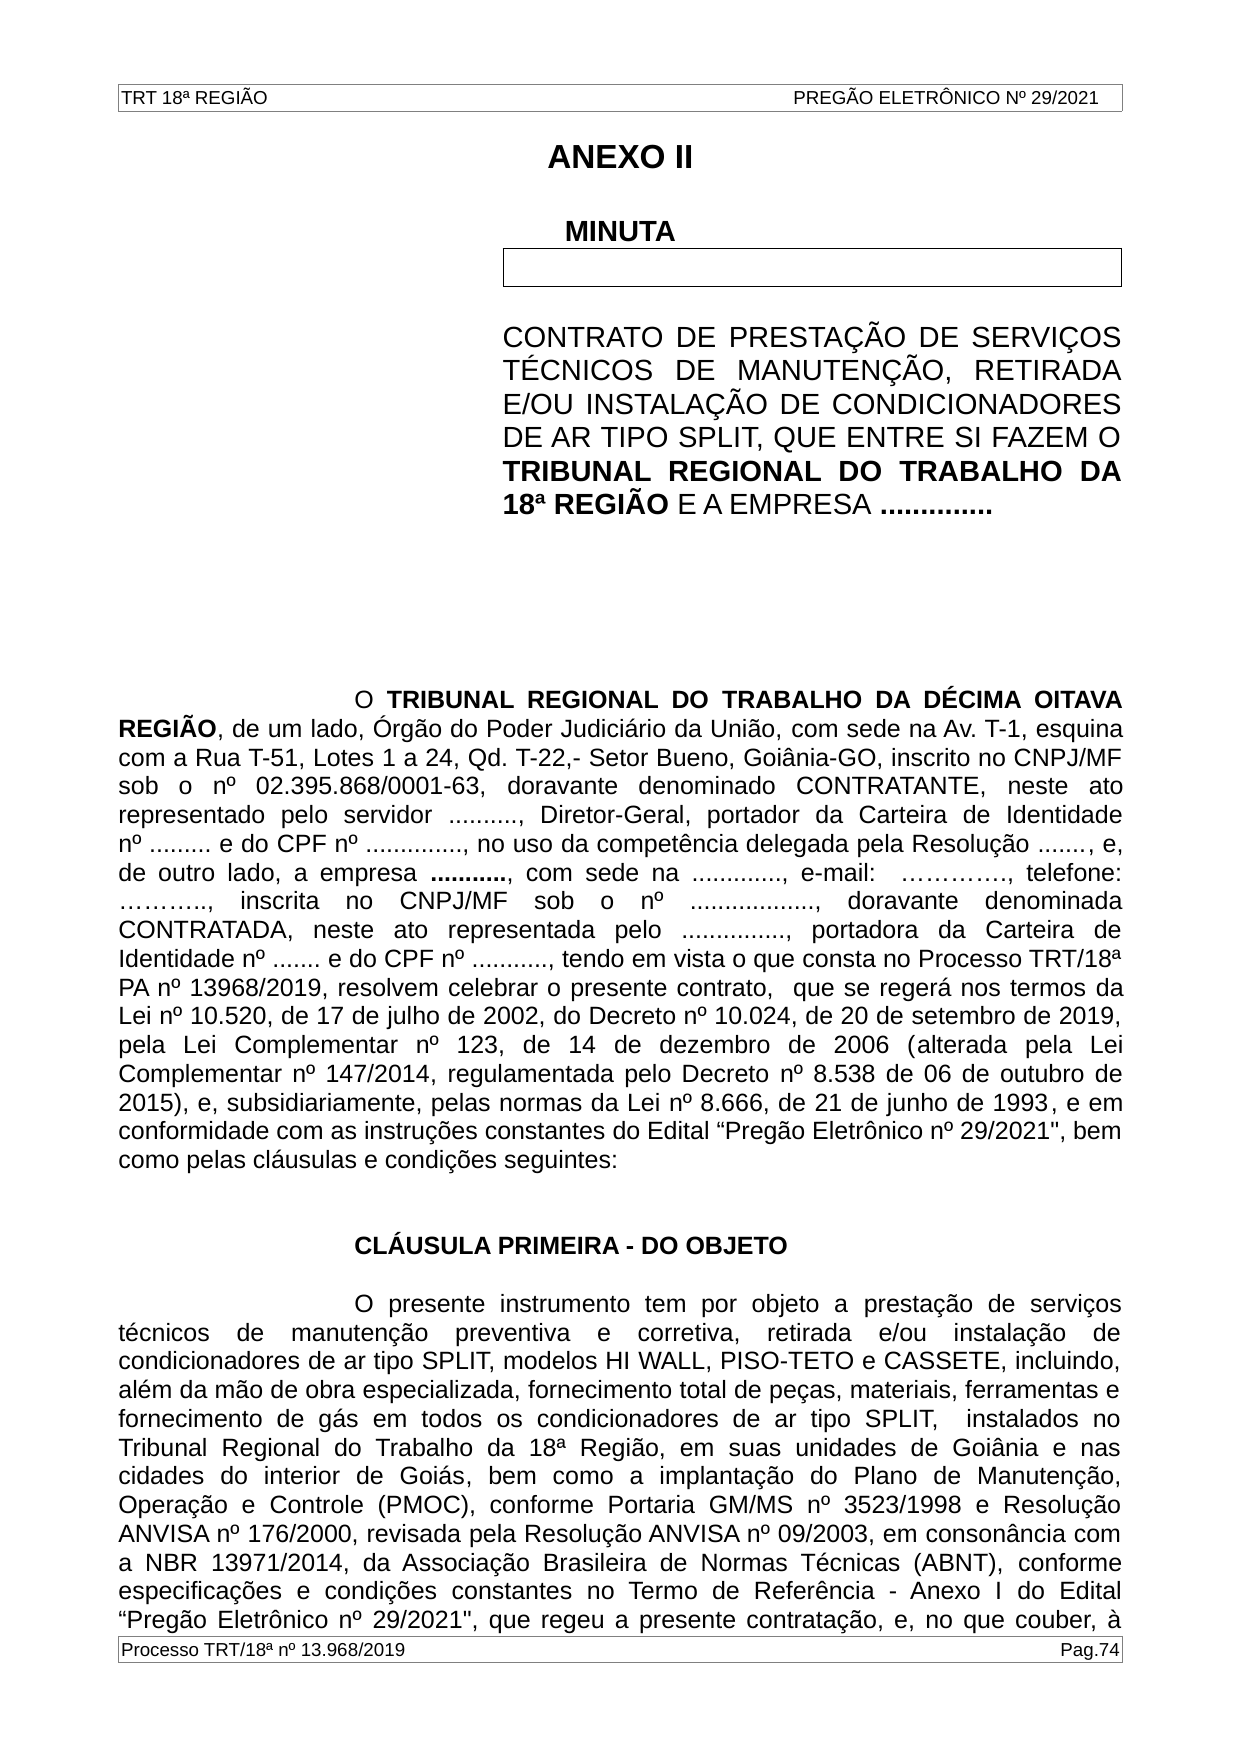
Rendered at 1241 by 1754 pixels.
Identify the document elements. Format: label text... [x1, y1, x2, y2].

text ANEXO II [118, 137, 1122, 176]
text O presente instrumento tem por objeto a prestação de serviços técnicos de manutenção preventiva e corretiva, retirada e/ou instalação de condicionadores de ar tipo SPLIT, modelos HI WALL, PISO-TETO e CASSETE, incluindo, além da mão de obra especializada, fornecimento total de peças, materiais, ferramentas e fornecimento de gás em todos os condicionadores de ar tipo SPLIT, instalados no Tribunal Regional do Trabalho da 18ª Região, em suas unidades de Goiânia e nas cidades do interior de Goiás, bem como a implantação do Plano de Manutenção, Operação e Controle (PMOC), conforme Portaria GM/MS nº 3523/1998 e Resolução ANVISA nº 176/2000, revisada pela Resolução ANVISA nº 09/2003, em consonância com a NBR 13971/2014, da Associação Brasileira de Normas Técnicas (ABNT), conforme especificações e condições constantes no Termo de Referência - Anexo I do Edital “Pregão Eletrônico nº 29/2021", que regeu a presente contratação, e, no que couber, à [118, 1289, 1122, 1634]
text MINUTA [118, 214, 1122, 248]
text CONTRATO DE PRESTAÇÃO DE SERVIÇOS TÉCNICOS DE MANUTENÇÃO, RETIRADA E/OU INSTALAÇÃO DE CONDICIONADORES DE AR TIPO SPLIT, QUE ENTRE SI FAZEM O TRIBUNAL REGIONAL DO TRABALHO DA 18ª REGIÃO E A EMPRESA .............. [502, 320, 1122, 521]
text CLÁUSULA PRIMEIRA - DO OBJETO [118, 1231, 1122, 1260]
text O TRIBUNAL REGIONAL DO TRABALHO DA DÉCIMA OITAVA REGIÃO, de um lado, Órgão do Poder Judiciário da União, com sede na Av. T-1, esquina com a Rua T-51, Lotes 1 a 24, Qd. T-22,- Setor Bueno, Goiânia-GO, inscrito no CNPJ/MF sob o nº 02.395.868/0001-63, doravante denominado CONTRATANTE, neste ato representado pelo servidor .........., Diretor-Geral, portador da Carteira de Identidade nº ......... e do CPF nº .............., no uso da competência delegada pela Resolução ......., e, de outro lado, a empresa ..........., com sede na ............., e-mail: …………., telefone: ……….., inscrita no CNPJ/MF sob o nº .................., doravante denominada CONTRATADA, neste ato representada pelo ..............., portadora da Carteira de Identidade nº ....... e do CPF nº ..........., tendo em vista o que consta no Processo TRT/18ª PA nº 13968/2019, resolvem celebrar o presente contrato, que se regerá nos termos da Lei nº 10.520, de 17 de julho de 2002, do Decreto nº 10.024, de 20 de setembro de 2019, pela Lei Complementar nº 123, de 14 de dezembro de 2006 (alterada pela Lei Complementar nº 147/2014, regulamentada pelo Decreto nº 8.538 de 06 de outubro de 2015), e, subsidiariamente, pelas normas da Lei nº 8.666, de 21 de junho de 1993, e em conformidade com as instruções constantes do Edital “Pregão Eletrônico nº 29/2021", bem como pelas cláusulas e condições seguintes: [118, 685, 1123, 1174]
